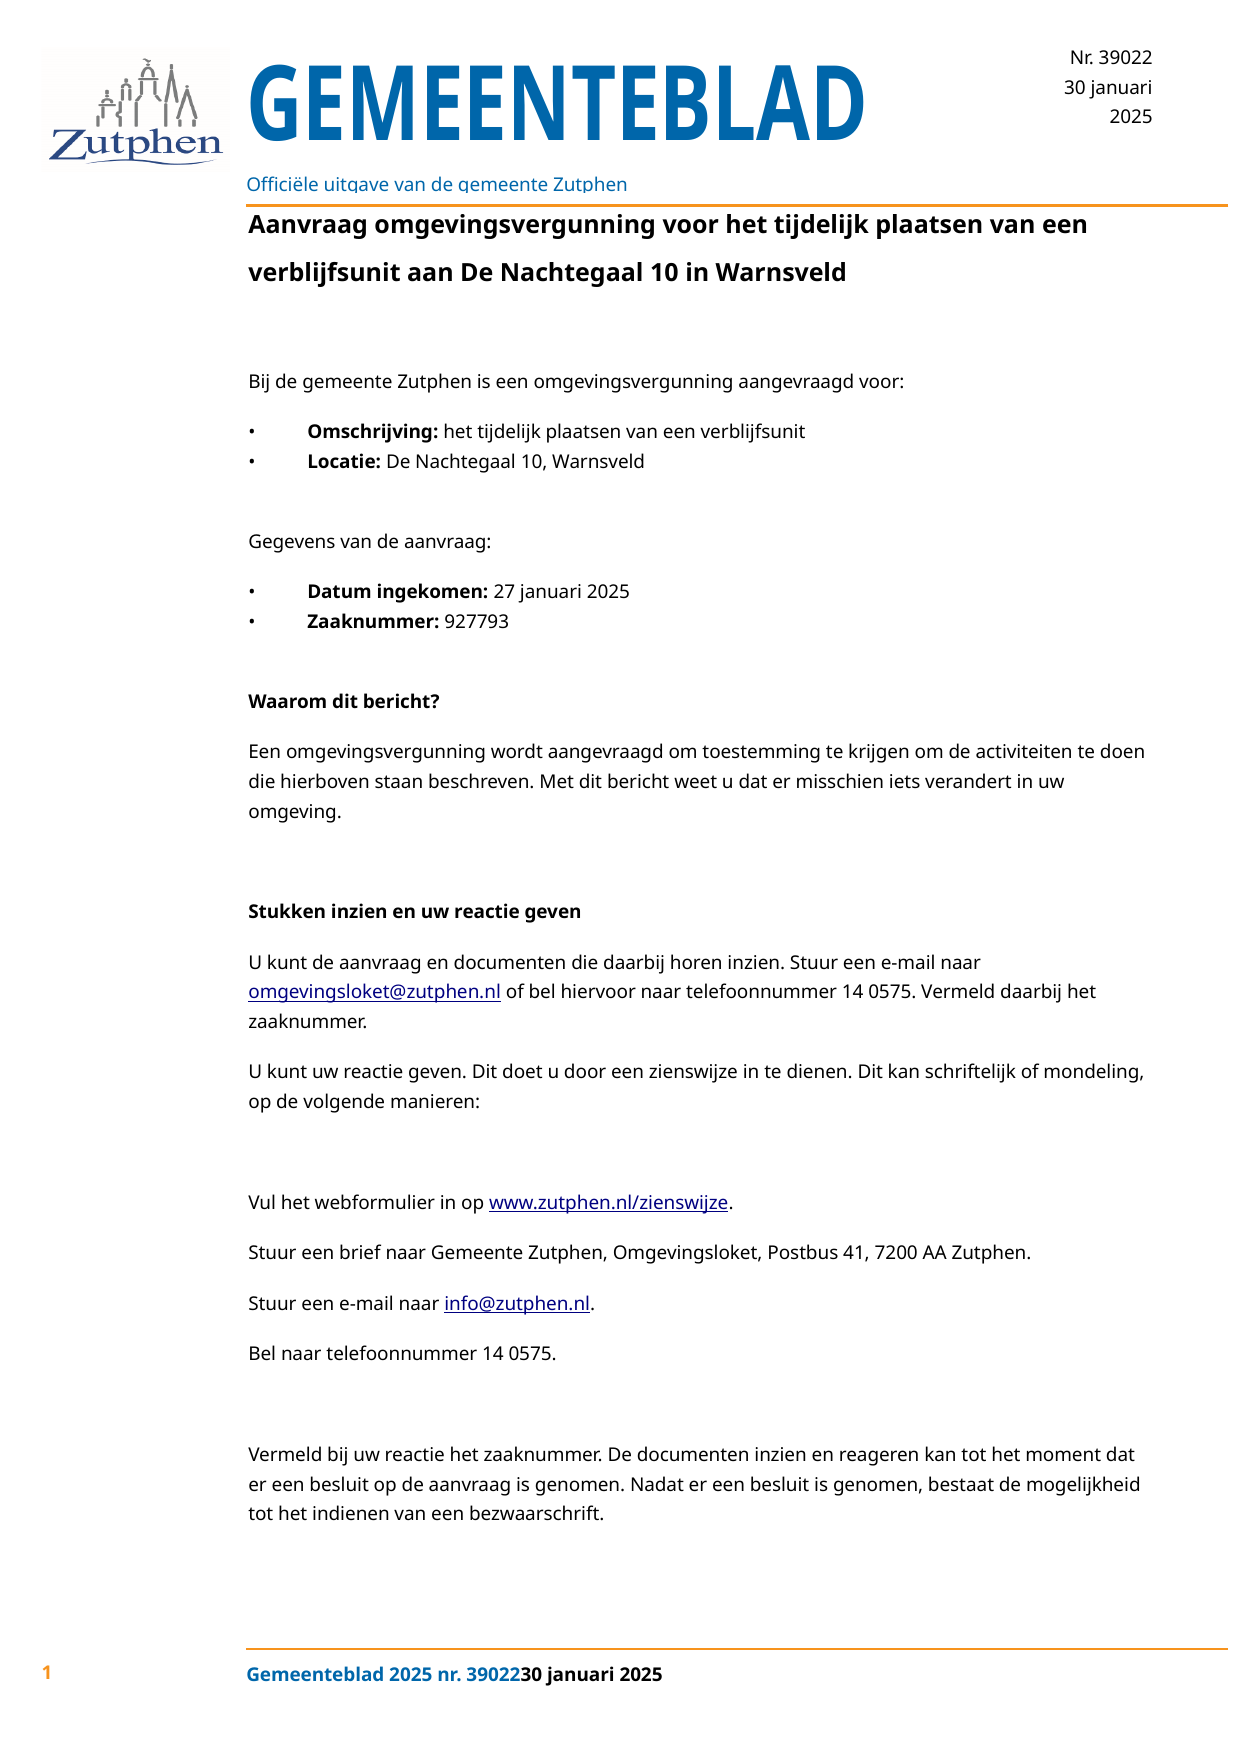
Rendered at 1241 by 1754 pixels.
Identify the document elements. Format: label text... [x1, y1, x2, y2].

list Omschrijving: het tijdelijk plaatsen van een verblijfsunit [248, 419, 1152, 444]
text Gegevens van de aanvraag: [248, 528, 1152, 554]
list Zaaknummer: 927793 [248, 608, 1152, 634]
text U kunt uw reactie geven. Dit doet u door een zienswijze in te dienen. Dit kan schriftelijk of mondeling, op de volgende manieren: [248, 1059, 1152, 1114]
text U kunt de aanvraag en documenten die daarbij horen inzien. Stuur een e-mail naar omgevingsloket@zutphen.nl of bel hiervoor naar telefoonnummer 14 0575. Vermeld daarbij het zaaknummer. [248, 949, 1152, 1034]
text Stuur een e-mail naar info@zutphen.nl. [248, 1290, 1152, 1316]
text Een omgevingsvergunning wordt aangevraagd om toestemming te krijgen om de activiteiten te doen die hierboven staan beschreven. Met dit bericht weet u dat er misschien iets verandert in uw omgeving. [248, 739, 1152, 824]
text Vermeld bij uw reactie het zaaknummer. De documenten inzien en reageren kan tot het moment dat er een besluit op de aanvraag is genomen. Nadat er een besluit is genomen, bestaat de mogelijkheid tot het indienen van een bezwaarschrift. [248, 1441, 1152, 1526]
text Stukken inzien en uw reactie geven [248, 899, 1152, 924]
text Aanvraag omgevingsvergunning voor het tijdelijk plaatsen van een verblijfsunit aan De Nachtegaal 10 in Warnsveld [248, 207, 1152, 288]
text Bel naar telefoonnummer 14 0575. [248, 1340, 1152, 1366]
text Bij de gemeente Zutphen is een omgevingsvergunning aangevraagd voor: [248, 368, 1152, 394]
text Waarom dit bericht? [248, 688, 1152, 714]
list Locatie: De Nachtegaal 10, Warnsveld [248, 448, 1152, 474]
text Vul het webformulier in op www.zutphen.nl/zienswijze. [248, 1189, 1152, 1215]
list Datum ingekomen: 27 januari 2025 [248, 579, 1152, 604]
text Stuur een brief naar Gemeente Zutphen, Omgevingsloket, Postbus 41, 7200 AA Zutphen. [248, 1239, 1152, 1265]
picture [41, 47, 231, 172]
